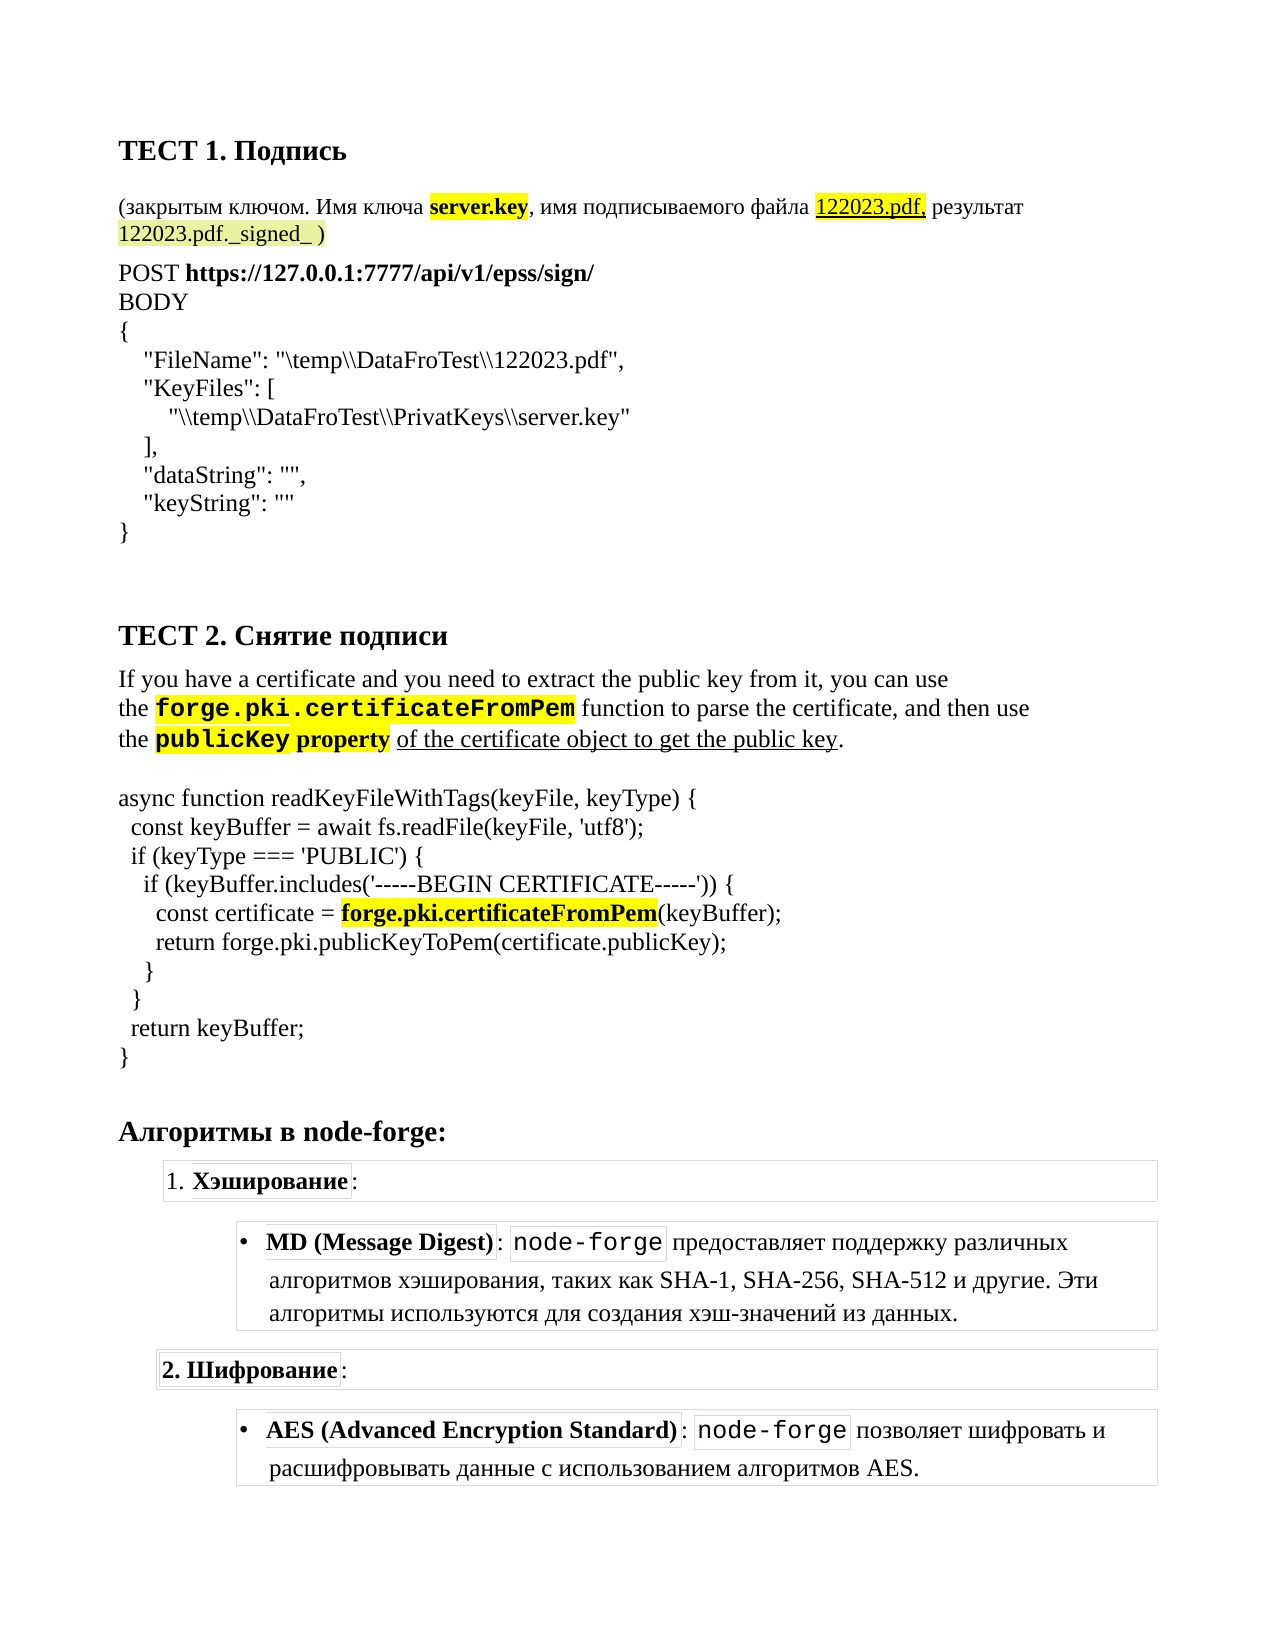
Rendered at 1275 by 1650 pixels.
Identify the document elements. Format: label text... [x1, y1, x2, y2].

text "\\temp\\DataFroTest\\PrivatKeys\\server.key" [118, 402, 1157, 431]
subtitle Алгоритмы в node-forge: [118, 1114, 1157, 1148]
text "KeyFiles": [ [118, 373, 1157, 402]
list AES (Advanced Encryption Standard): node-forge позволяет шифровать и расшифровывать данные с использованием алгоритмов AES. [237, 1410, 1157, 1485]
text BODY [118, 287, 1157, 316]
text 2. Шифрование: [157, 1350, 1157, 1389]
text POST https://127.0.0.1:7777/api/v1/epss/sign/ [118, 258, 1157, 287]
text If you have a certificate and you need to extract the public key from it, you can use the forge.pki.certificateFromPem function to parse the certificate, and then use the publicKey property of the certificate object to get the public key. [118, 664, 1157, 754]
text } [118, 517, 1157, 546]
list Хэширование: [164, 1161, 1157, 1201]
text "FileName": "\temp\\DataFroTest\\122023.pdf", [118, 345, 1157, 373]
subtitle ТЕСТ 2. Снятие подписи [118, 618, 1157, 652]
text "dataString": "", [118, 460, 1157, 488]
subtitle (закрытым ключом. Имя ключа server.key, имя подписываемого файла 122023.pdf, результат 122023.pdf._signed_ ) [118, 193, 1157, 246]
text async function readKeyFileWithTags(keyFile, keyType) { const keyBuffer = await fs.readFile(keyFile, 'utf8'); if (keyType === 'PUBLIC') { if (keyBuffer.includes('-----BEGIN CERTIFICATE-----')) { const certificate = forge.pki.certificateFromPem(keyBuffer); return forge.pki.publicKeyToPem(certificate.publicKey); } } return keyBuffer; } [118, 783, 1157, 1071]
subtitle ТЕСТ 1. Подпись [118, 133, 1157, 166]
text "keyString": "" [118, 488, 1157, 517]
text ], [118, 431, 1157, 460]
list MD (Message Digest): node-forge предоставляет поддержку различных алгоритмов хэширования, таких как SHA-1, SHA-256, SHA-512 и другие. Эти алгоритмы используются для создания хэш-значений из данных. [237, 1222, 1157, 1330]
text { [118, 316, 1157, 345]
